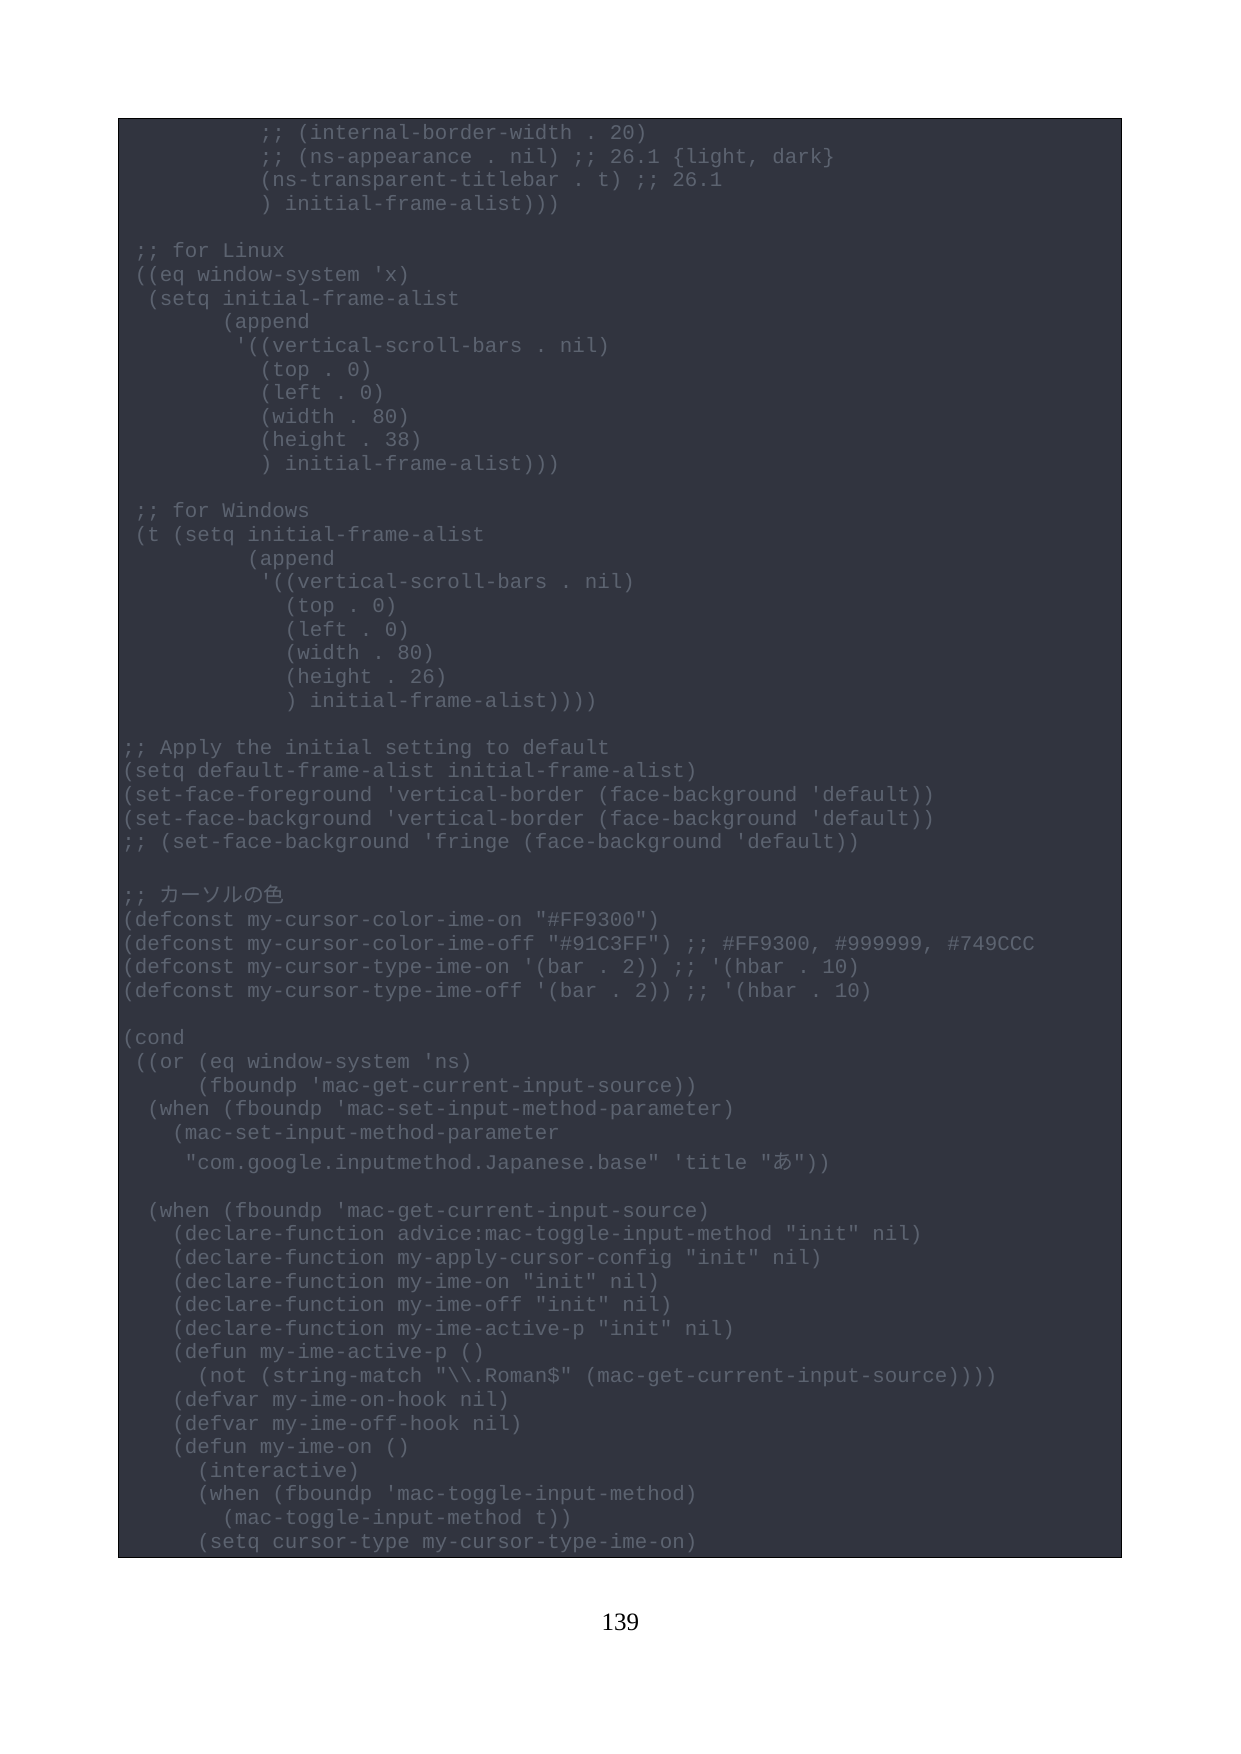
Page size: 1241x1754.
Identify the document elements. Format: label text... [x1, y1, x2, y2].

text (setq initial-frame-alist [119, 284, 1121, 307]
text ;; for Linux [119, 236, 1121, 260]
text (fboundp 'mac-get-current-input-source)) [119, 1071, 1121, 1094]
text ;; (set-face-background 'fringe (face-background 'default)) [119, 827, 1121, 851]
text (when (fboundp 'mac-set-input-method-parameter) [119, 1094, 1121, 1118]
text (declare-function my-ime-on "init" nil) [119, 1267, 1121, 1290]
text (defvar my-ime-off-hook nil) [119, 1408, 1121, 1432]
text ((or (eq window-system 'ns) [119, 1047, 1121, 1071]
text (defconst my-cursor-color-ime-on "#FF9300") [119, 905, 1121, 929]
text (cond [119, 1023, 1121, 1047]
text (append [119, 307, 1121, 331]
text (left . 0) [119, 615, 1121, 638]
text (interactive) [119, 1456, 1121, 1479]
text (defvar my-ime-on-hook nil) [119, 1385, 1121, 1408]
text (when (fboundp 'mac-get-current-input-source) [119, 1196, 1121, 1219]
text (height . 38) [119, 426, 1121, 449]
text ;; for Windows [119, 496, 1121, 520]
text ) initial-frame-alist))) [119, 449, 1121, 473]
text (mac-set-input-method-parameter [119, 1118, 1121, 1142]
text (setq cursor-type my-cursor-type-ime-on) [119, 1527, 1121, 1557]
text (declare-function advice:mac-toggle-input-method "init" nil) [119, 1219, 1121, 1243]
text (top . 0) [119, 354, 1121, 378]
text '((vertical-scroll-bars . nil) [119, 331, 1121, 354]
text (top . 0) [119, 591, 1121, 615]
text (append [119, 544, 1121, 567]
text (mac-toggle-input-method t)) [119, 1503, 1121, 1527]
text (defconst my-cursor-type-ime-off '(bar . 2)) ;; '(hbar . 10) [119, 976, 1121, 1000]
text (height . 26) [119, 662, 1121, 686]
text (width . 80) [119, 638, 1121, 662]
text (declare-function my-apply-cursor-config "init" nil) [119, 1243, 1121, 1267]
text (defconst my-cursor-color-ime-off "#91C3FF") ;; #FF9300, #999999, #749CCC [119, 929, 1121, 952]
text ((eq window-system 'x) [119, 260, 1121, 284]
text (declare-function my-ime-active-p "init" nil) [119, 1314, 1121, 1338]
text ;; (ns-appearance . nil) ;; 26.1 {light, dark} [119, 142, 1121, 165]
text (t (setq initial-frame-alist [119, 520, 1121, 544]
text (ns-transparent-titlebar . t) ;; 26.1 [119, 165, 1121, 189]
text (set-face-background 'vertical-border (face-background 'default)) [119, 804, 1121, 827]
text (defun my-ime-on () [119, 1432, 1121, 1456]
text ) initial-frame-alist))) [119, 189, 1121, 213]
text (defconst my-cursor-type-ime-on '(bar . 2)) ;; '(hbar . 10) [119, 952, 1121, 976]
text (set-face-foreground 'vertical-border (face-background 'default)) [119, 780, 1121, 804]
text (when (fboundp 'mac-toggle-input-method) [119, 1479, 1121, 1503]
text ;; カーソルの色 [119, 875, 1121, 905]
text (left . 0) [119, 378, 1121, 402]
text '((vertical-scroll-bars . nil) [119, 567, 1121, 591]
text ;; Apply the initial setting to default [119, 733, 1121, 757]
text "com.google.inputmethod.Japanese.base" 'title "あ")) [119, 1142, 1121, 1172]
text (defun my-ime-active-p () [119, 1338, 1121, 1361]
text (width . 80) [119, 402, 1121, 426]
text ;; (internal-border-width . 20) [119, 119, 1121, 142]
text ) initial-frame-alist)))) [119, 686, 1121, 709]
text (not (string-match "\\.Roman$" (mac-get-current-input-source)))) [119, 1361, 1121, 1385]
text (setq default-frame-alist initial-frame-alist) [119, 757, 1121, 780]
text (declare-function my-ime-off "init" nil) [119, 1290, 1121, 1314]
